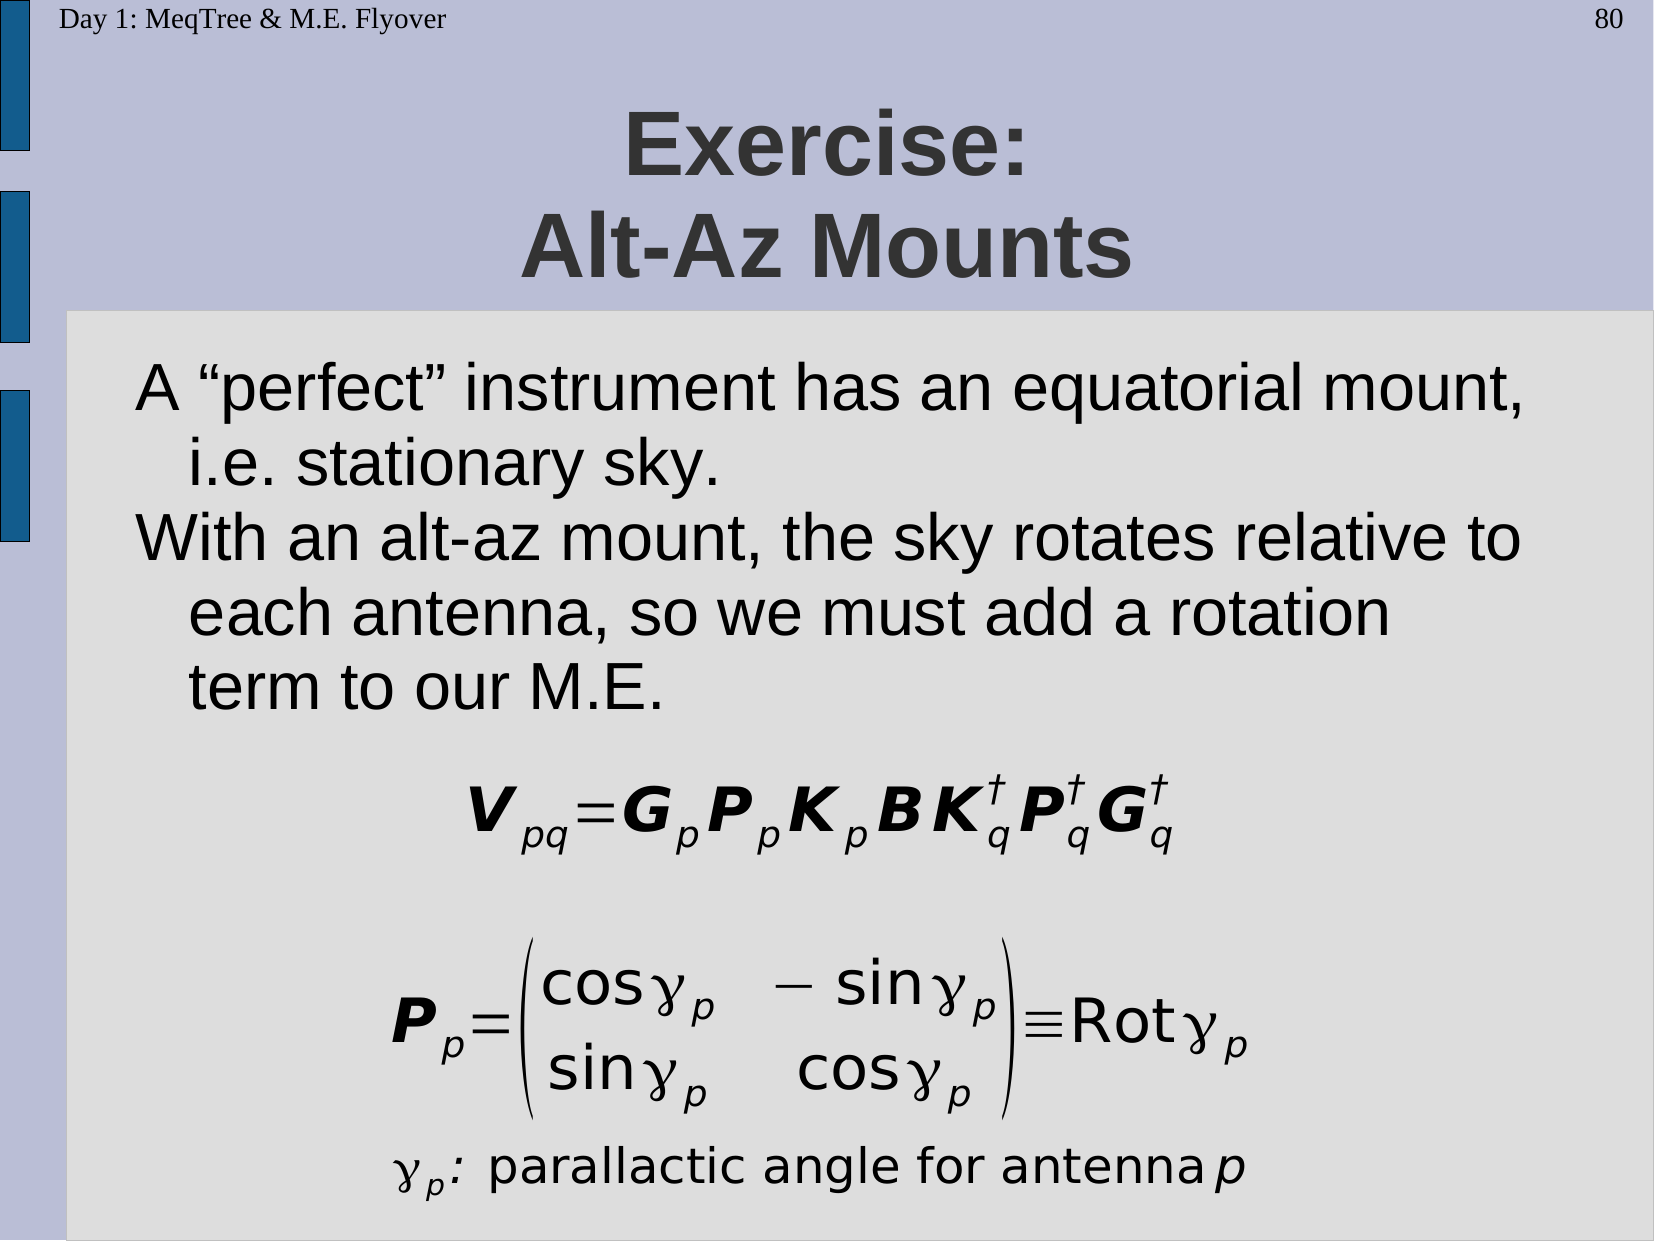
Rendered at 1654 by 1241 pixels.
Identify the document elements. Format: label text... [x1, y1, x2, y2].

list A “perfect” instrument has an equatorial mount, i.e. stationary sky. With an alt-az mount, the sky rotates relative to each antenna, so we must add a rotation term to our M.E. [118, 350, 1531, 740]
chart [383, 767, 1255, 1203]
title Exercise: Alt-Az Mounts [121, 87, 1534, 302]
